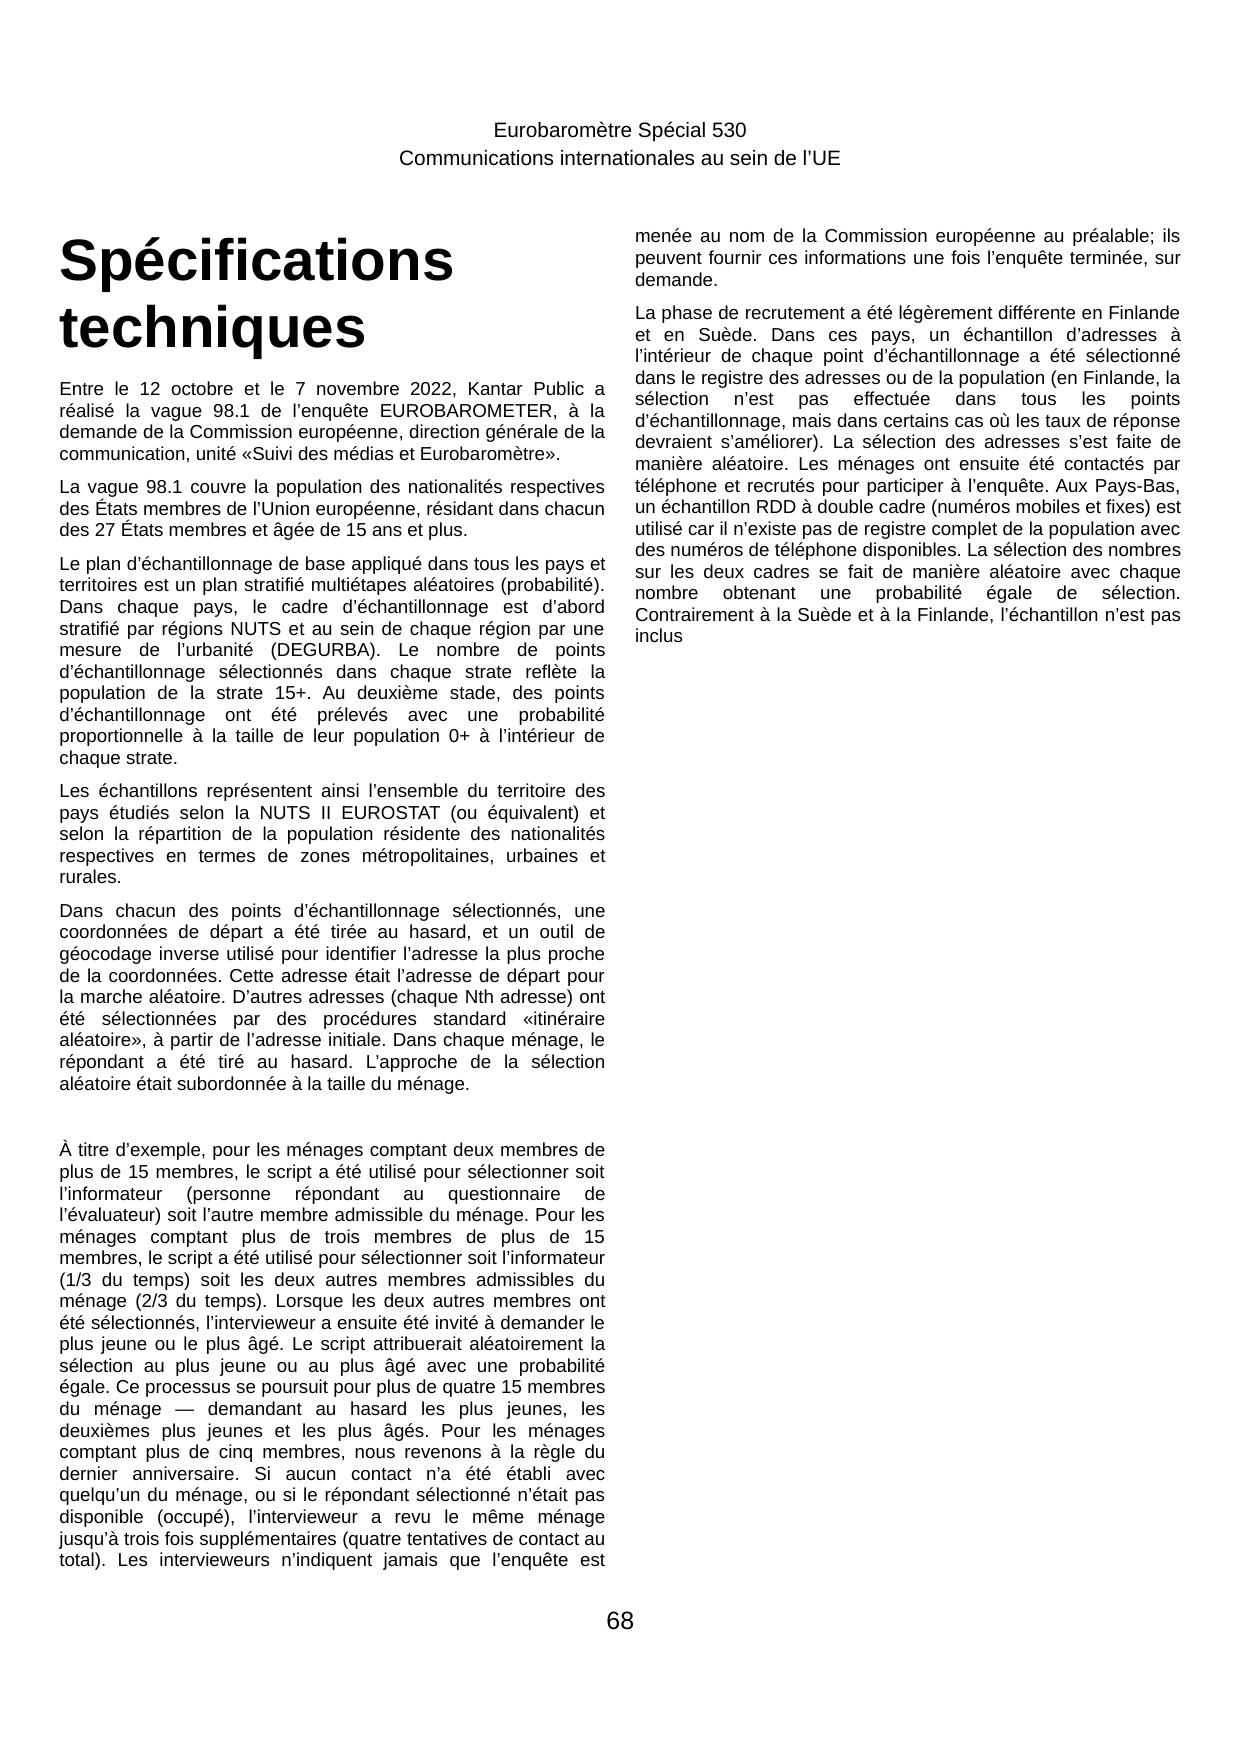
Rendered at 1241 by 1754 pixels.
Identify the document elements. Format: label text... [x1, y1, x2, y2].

text Dans chacun des points d’échantillonnage sélectionnés, une coordonnées de départ a été tirée au hasard, et un outil de géocodage inverse utilisé pour identifier l’adresse la plus proche de la coordonnées. Cette adresse était l’adresse de départ pour la marche aléatoire. D’autres adresses (chaque Nth adresse) ont été sélectionnées par des procédures standard «itinéraire aléatoire», à partir de l’adresse initiale. Dans chaque ménage, le répondant a été tiré au hasard. L’approche de la sélection aléatoire était subordonnée à la taille du ménage. [59, 900, 605, 1094]
text La vague 98.1 couvre la population des nationalités respectives des États membres de l’Union européenne, résidant dans chacun des 27 États membres et âgée de 15 ans et plus. [59, 476, 605, 541]
subtitle Spécifications techniques [59, 225, 605, 359]
text menée au nom de la Commission européenne au préalable; ils peuvent fournir ces informations une fois l’enquête terminée, sur demande. [635, 225, 1181, 290]
text La phase de recrutement a été légèrement différente en Finlande et en Suède. Dans ces pays, un échantillon d’adresses à l’intérieur de chaque point d’échantillonnage a été sélectionné dans le registre des adresses ou de la population (en Finlande, la sélection n’est pas effectuée dans tous les points d’échantillonnage, mais dans certains cas où les taux de réponse devraient s’améliorer). La sélection des adresses s’est faite de manière aléatoire. Les ménages ont ensuite été contactés par téléphone et recrutés pour participer à l’enquête. Aux Pays-Bas, un échantillon RDD à double cadre (numéros mobiles et fixes) est utilisé car il n’existe pas de registre complet de la population avec des numéros de téléphone disponibles. La sélection des nombres sur les deux cadres se fait de manière aléatoire avec chaque nombre obtenant une probabilité égale de sélection. Contrairement à la Suède et à la Finlande, l’échantillon n’est pas inclus [635, 302, 1181, 647]
text Entre le 12 octobre et le 7 novembre 2022, Kantar Public a réalisé la vague 98.1 de l’enquête EUROBAROMETER, à la demande de la Commission européenne, direction générale de la communication, unité «Suivi des médias et Eurobaromètre». [59, 378, 605, 464]
text Les échantillons représentent ainsi l’ensemble du territoire des pays étudiés selon la NUTS II EUROSTAT (ou équivalent) et selon la répartition de la population résidente des nationalités respectives en termes de zones métropolitaines, urbaines et rurales. [59, 780, 605, 888]
text À titre d’exemple, pour les ménages comptant deux membres de plus de 15 membres, le script a été utilisé pour sélectionner soit l’informateur (personne répondant au questionnaire de l’évaluateur) soit l’autre membre admissible du ménage. Pour les ménages comptant plus de trois membres de plus de 15 membres, le script a été utilisé pour sélectionner soit l’informateur (1/3 du temps) soit les deux autres membres admissibles du ménage (2/3 du temps). Lorsque les deux autres membres ont été sélectionnés, l’intervieweur a ensuite été invité à demander le plus jeune ou le plus âgé. Le script attribuerait aléatoirement la sélection au plus jeune ou au plus âgé avec une probabilité égale. Ce processus se poursuit pour plus de quatre 15 membres du ménage — demandant au hasard les plus jeunes, les deuxièmes plus jeunes et les plus âgés. Pour les ménages comptant plus de cinq membres, nous revenons à la règle du dernier anniversaire. Si aucun contact n’a été établi avec quelqu’un du ménage, ou si le répondant sélectionné n’était pas disponible (occupé), l’intervieweur a revu le même ménage jusqu’à trois fois supplémentaires (quatre tentatives de contact au total). Les intervieweurs n’indiquent jamais que l’enquête est [59, 1139, 605, 1570]
text Le plan d’échantillonnage de base appliqué dans tous les pays et territoires est un plan stratifié multiétapes aléatoires (probabilité). Dans chaque pays, le cadre d’échantillonnage est d’abord stratifié par régions NUTS et au sein de chaque région par une mesure de l’urbanité (DEGURBA). Le nombre de points d’échantillonnage sélectionnés dans chaque strate reflète la population de la strate 15+. Au deuxième stade, des points d’échantillonnage ont été prélevés avec une probabilité proportionnelle à la taille de leur population 0+ à l’intérieur de chaque strate. [59, 553, 605, 768]
